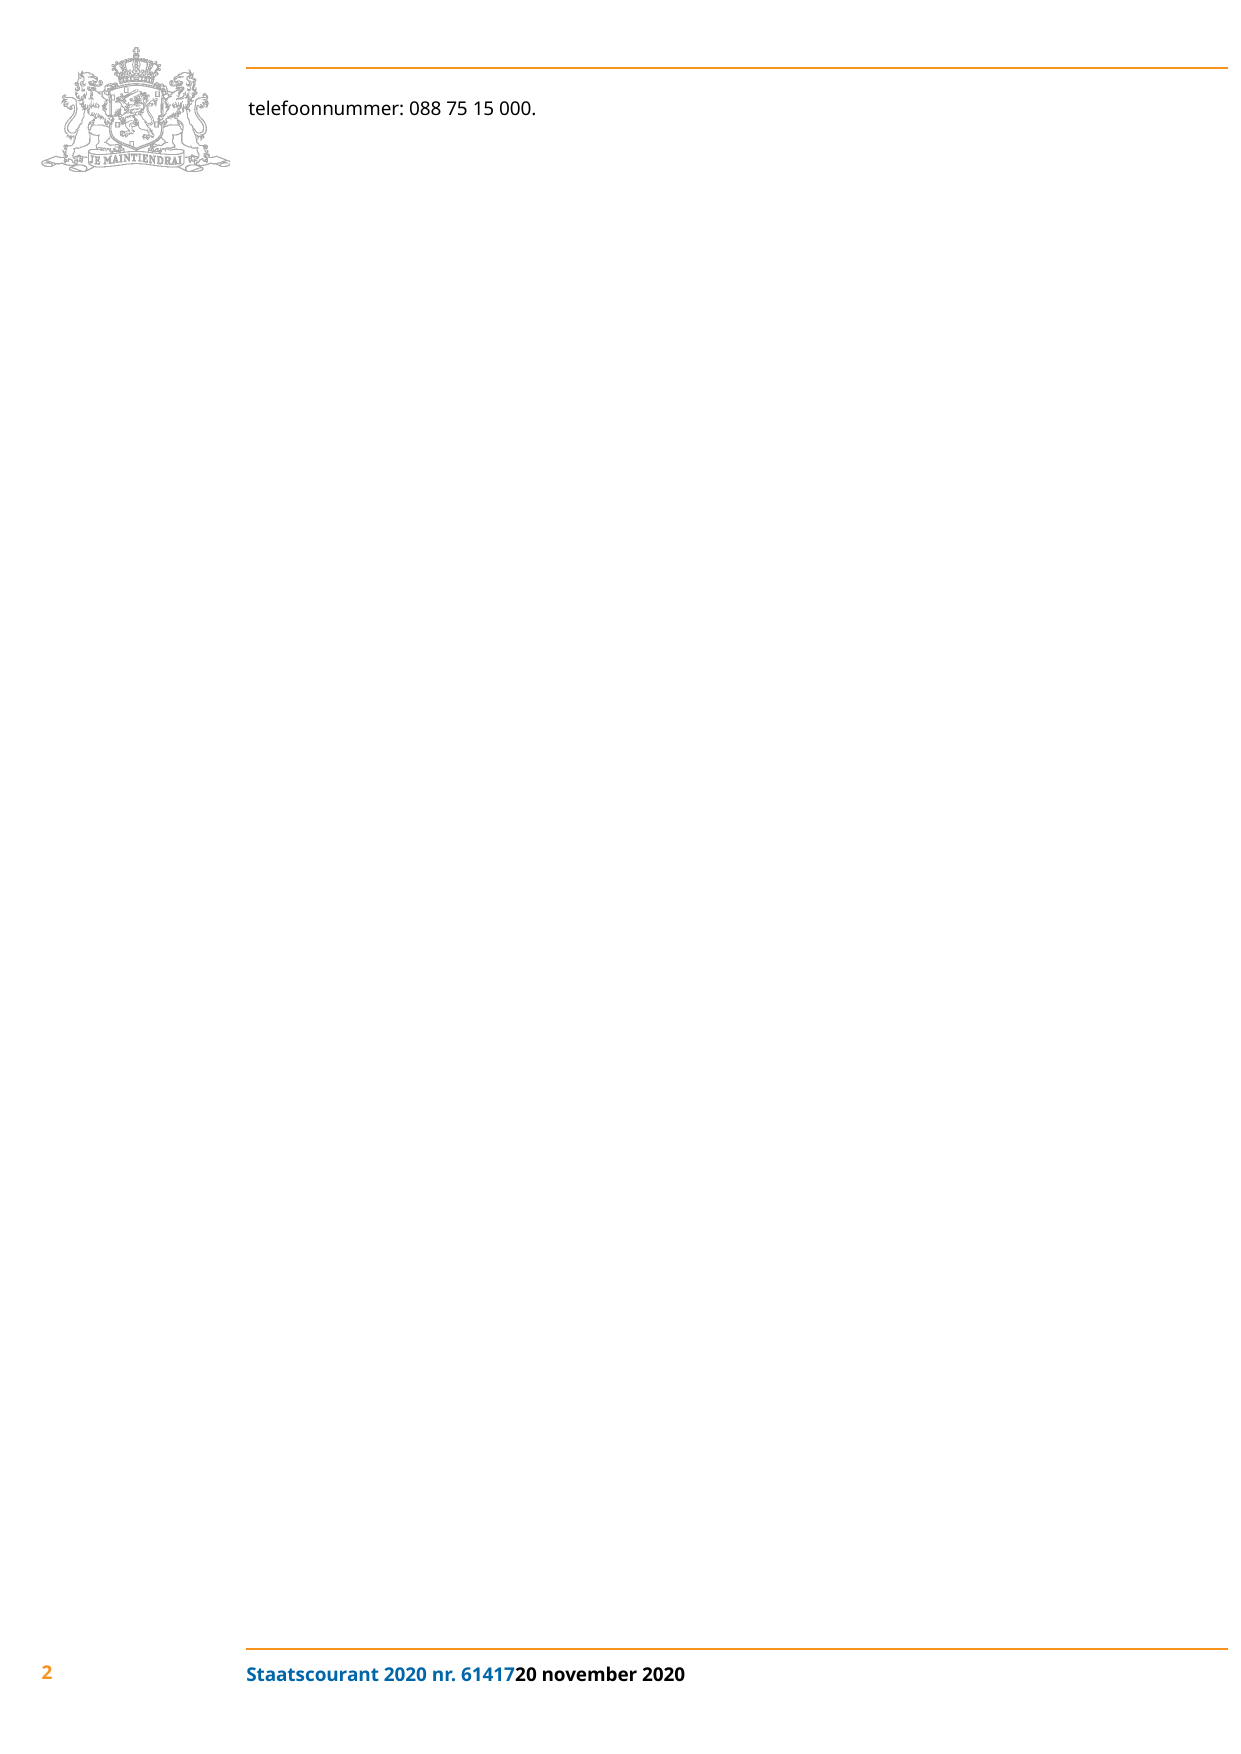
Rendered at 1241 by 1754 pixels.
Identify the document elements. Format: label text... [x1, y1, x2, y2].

text telefoonnummer: 088 75 15 000. [248, 95, 1152, 121]
picture [41, 47, 231, 172]
